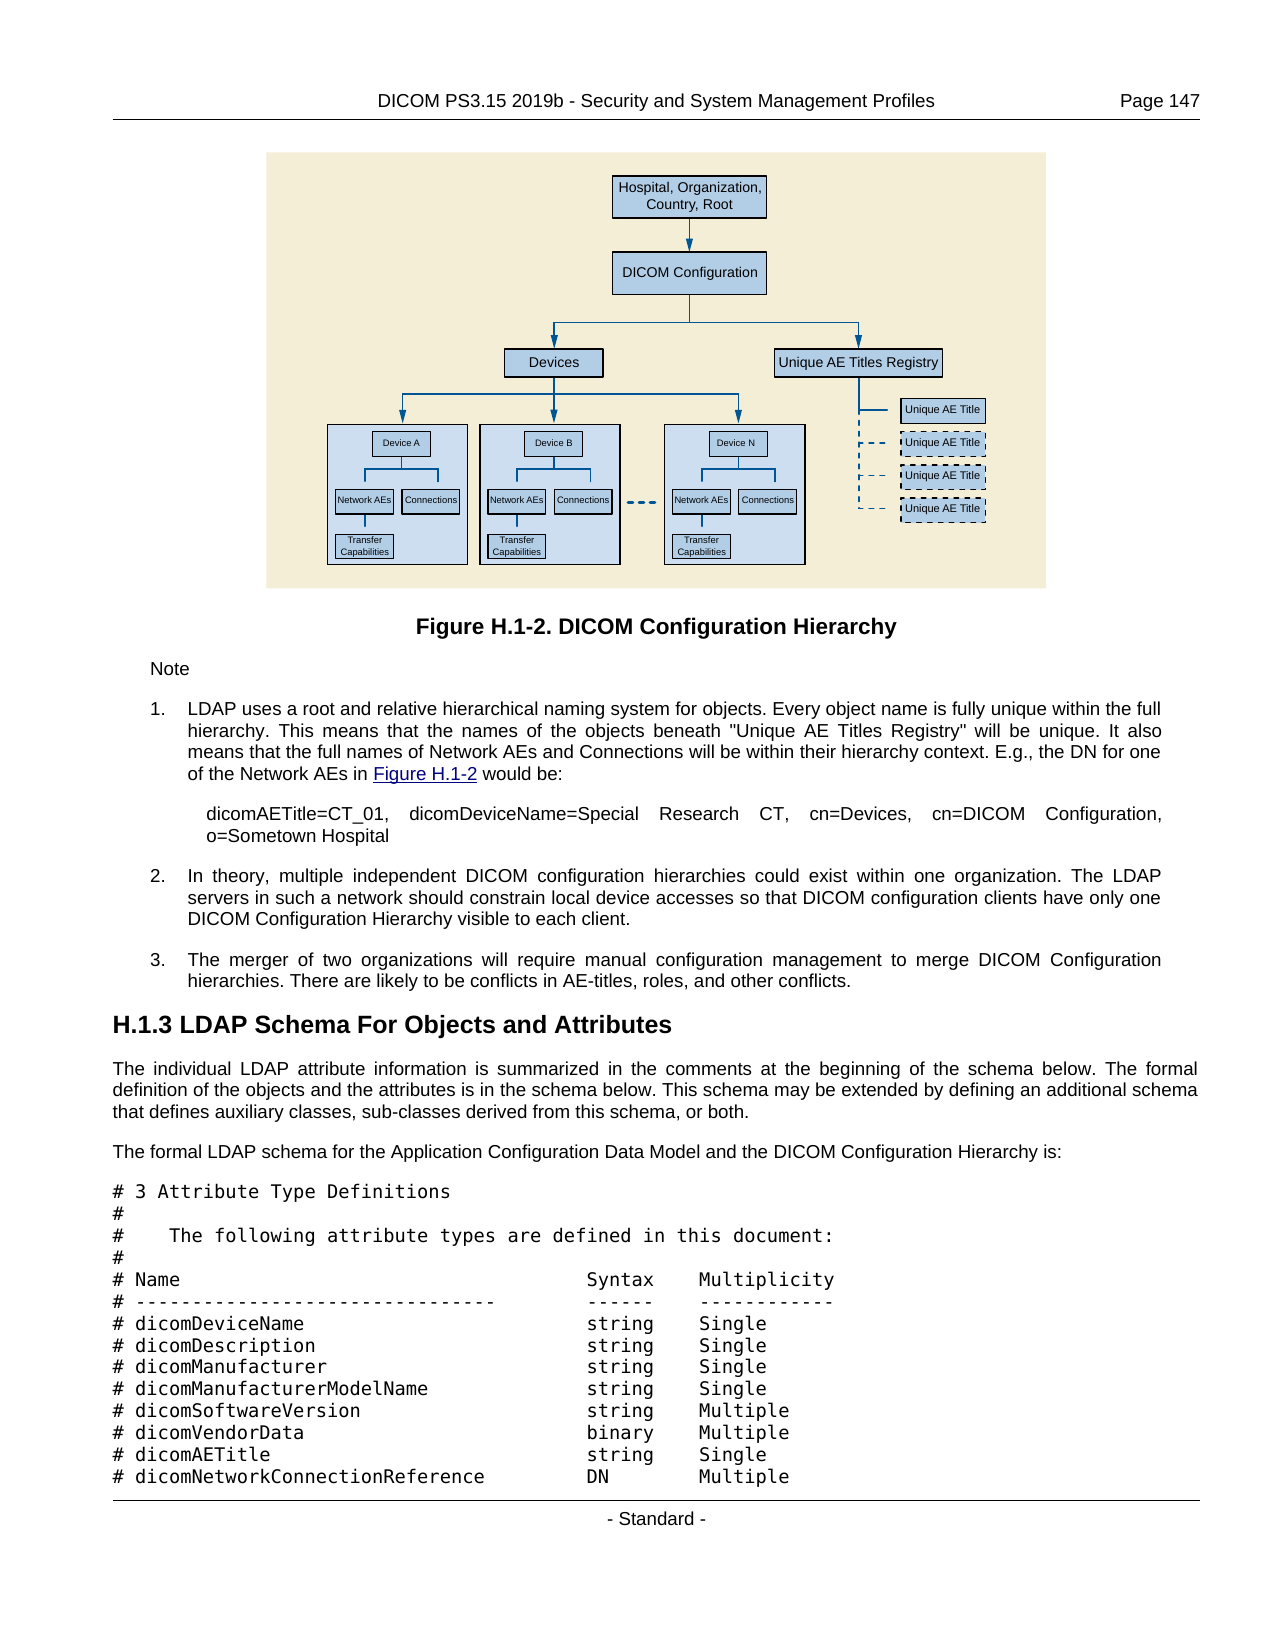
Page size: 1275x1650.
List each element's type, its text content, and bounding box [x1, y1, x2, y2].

text Note [150, 658, 1162, 679]
text 2. In theory, multiple independent DICOM configuration hierarchies could exist within one organization. The LDAP servers in such a network should constrain local device accesses so that DICOM configuration clients have only one DICOM Configuration Hierarchy visible to each client. [150, 865, 1162, 929]
text Figure H.1-2. DICOM Configuration Hierarchy [112, 613, 1200, 639]
text 1. LDAP uses a root and relative hierarchical naming system for objects. Every object name is fully unique within the full hierarchy. This means that the names of the objects beneath "Unique AE Titles Registry" will be unique. It also means that the full names of Network AEs and Connections will be within their hierarchy context. E.g., the DN for one of the Network AEs in Figure H.1-2 would be: [150, 698, 1162, 784]
text # 3 Attribute Type Definitions # # The following attribute types are defined in this document: # # Name Syntax Multiplicity # -------------------------------- ------ ------------ # dicomDeviceName string Single # dicomDescription string Single # dicomManufacturer string Single # dicomManufacturerModelName string Single # dicomSoftwareVersion string Multiple # dicomVendorData binary Multiple # dicomAETitle string Single # dicomNetworkConnectionReference DN Multiple [112, 1181, 1200, 1488]
text dicomAETitle=CT_01, dicomDeviceName=Special Research CT, cn=Devices, cn=DICOM Configuration, o=Sometown Hospital [206, 803, 1162, 846]
text The formal LDAP schema for the Application Configuration Data Model and the DICOM Configuration Hierarchy is: [112, 1141, 1200, 1163]
text 3. The merger of two organizations will require manual configuration management to merge DICOM Configuration hierarchies. There are likely to be conflicts in AE-titles, roles, and other conflicts. [150, 948, 1162, 991]
text The individual LDAP attribute information is summarized in the comments at the beginning of the schema below. The formal definition of the objects and the attributes is in the schema below. This schema may be extended by defining an additional schema that defines auxiliary classes, sub-classes derived from this schema, or both. [112, 1058, 1200, 1122]
text H.1.3 LDAP Schema For Objects and Attributes [112, 1010, 1200, 1039]
